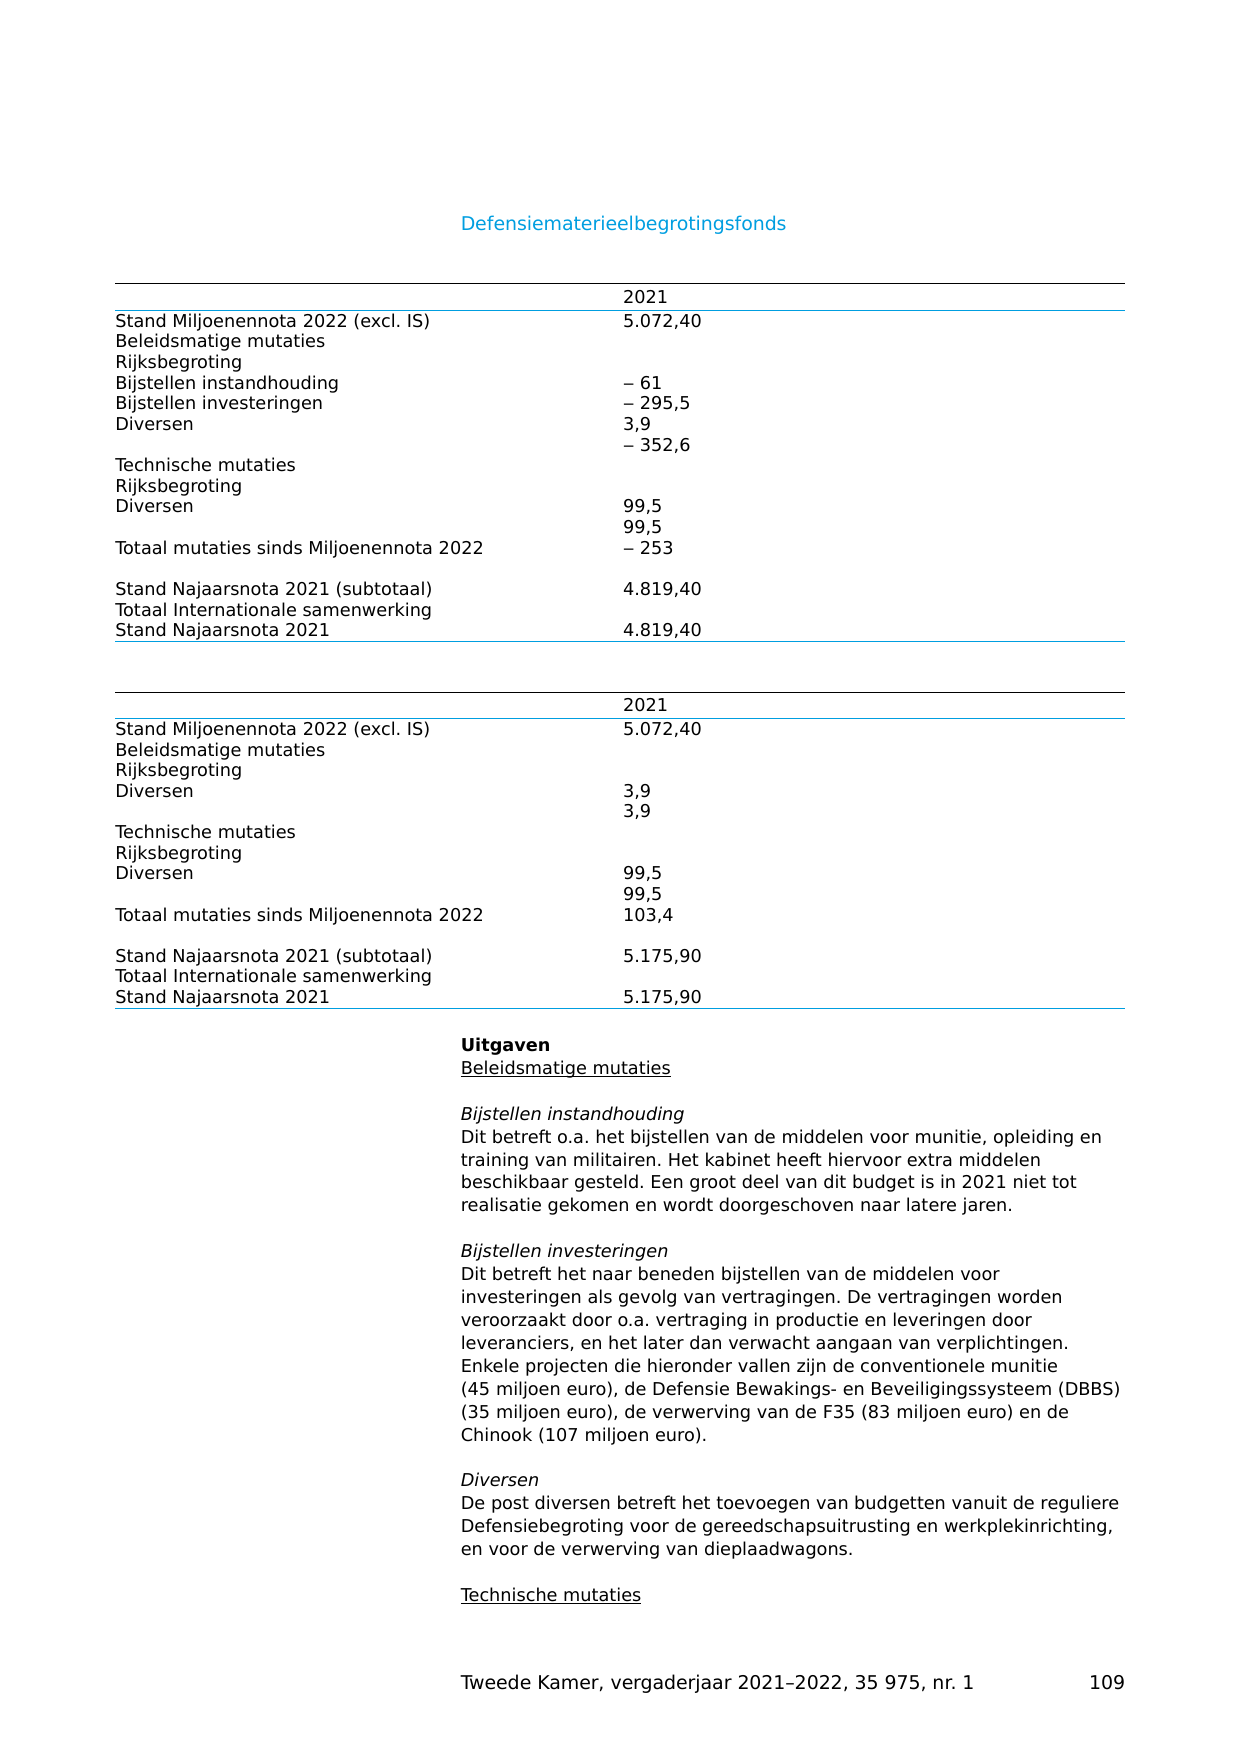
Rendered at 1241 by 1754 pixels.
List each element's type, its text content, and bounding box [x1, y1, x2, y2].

table_cell [115, 435, 620, 455]
table_cell 5.072,40 [620, 719, 1125, 739]
table_cell [620, 558, 1125, 579]
table_cell [620, 740, 1125, 760]
table_cell [620, 843, 1125, 863]
table_cell ‒ 253 [620, 538, 1125, 558]
table_cell Technische mutaties [115, 822, 620, 843]
table_cell 3,9 [620, 414, 1125, 434]
table_cell [620, 600, 1125, 620]
table_cell 4.819,40 [620, 620, 1125, 641]
table_cell 3,9 [620, 781, 1125, 801]
table_cell Rijksbegroting [115, 843, 620, 863]
table_cell ‒ 352,6 [620, 435, 1125, 455]
table_cell [620, 760, 1125, 781]
table_cell Beleidsmatige mutaties [115, 331, 620, 352]
table_header DEFENSIEMATERIEELBEGROTINGSFONDS: NIET-BELASTINGONTVANGSTEN [115, 666, 1125, 691]
table_cell Diversen [115, 781, 620, 801]
table_cell Technische mutaties [115, 455, 620, 476]
table_cell [115, 284, 620, 310]
table_cell [620, 476, 1125, 496]
table_cell 4.819,40 [620, 579, 1125, 599]
table_cell 5.072,40 [620, 311, 1125, 331]
table_cell [115, 884, 620, 904]
table_cell [115, 925, 620, 946]
table_cell 2021 [620, 284, 1125, 310]
table_cell 99,5 [620, 496, 1125, 517]
table_cell Stand Najaarsnota 2021 [115, 987, 620, 1008]
table_cell 99,5 [620, 863, 1125, 884]
table_cell 99,5 [620, 884, 1125, 904]
table_cell ‒ 295,5 [620, 393, 1125, 414]
table_cell Stand Miljoenennota 2022 (excl. IS) [115, 311, 620, 331]
text Uitgaven Beleidsmatige mutaties [461, 1033, 1125, 1079]
table_cell Stand Najaarsnota 2021 (subtotaal) [115, 946, 620, 966]
text Diversen De post diversen betreft het toevoegen van budgetten vanuit de reguliere Defensiebegroting voor de gereedschapsuitrusting en werkplekinrichting, en voor de verwerving van dieplaadwagons. [461, 1468, 1125, 1560]
table_cell Bijstellen investeringen [115, 393, 620, 414]
table_cell Rijksbegroting [115, 760, 620, 781]
table_cell [620, 925, 1125, 946]
table_cell 2021 [620, 693, 1125, 718]
table_cell Totaal Internationale samenwerking [115, 600, 620, 620]
table_cell Rijksbegroting [115, 476, 620, 496]
text Technische mutaties [461, 1583, 1125, 1606]
table_cell 5.175,90 [620, 987, 1125, 1008]
table_cell Bijstellen instandhouding [115, 373, 620, 393]
table_cell Diversen [115, 863, 620, 884]
title Defensiematerieelbegrotingsfonds [461, 213, 1125, 235]
table_cell [620, 966, 1125, 987]
table_cell Diversen [115, 496, 620, 517]
table_cell 103,4 [620, 905, 1125, 925]
table_header DEFENSIEMATERIEELBEGROTINGSFONDS: UITGAVEN [115, 258, 1125, 283]
table_cell [620, 352, 1125, 373]
table_cell [620, 822, 1125, 843]
table_cell Beleidsmatige mutaties [115, 740, 620, 760]
table_cell Stand Miljoenennota 2022 (excl. IS) [115, 719, 620, 739]
table_cell Totaal mutaties sinds Miljoenennota 2022 [115, 905, 620, 925]
table_cell Stand Najaarsnota 2021 [115, 620, 620, 641]
table_cell [620, 455, 1125, 476]
text Bijstellen investeringen Dit betreft het naar beneden bijstellen van de middelen voor investeringen als gevolg van vertragingen. De vertragingen worden veroorzaakt door o.a. vertraging in productie en leveringen door leveranciers, en het later dan verwacht aangaan van verplichtingen. Enkele projecten die hieronder vallen zijn de conventionele munitie (45 miljoen euro), de Defensie Bewakings- en Beveiligingssysteem (DBBS) (35 miljoen euro), de verwerving van de F35 (83 miljoen euro) en de Chinook (107 miljoen euro). [461, 1239, 1125, 1446]
table_cell Totaal Internationale samenwerking [115, 966, 620, 987]
text Bijstellen instandhouding Dit betreft o.a. het bijstellen van de middelen voor munitie, opleiding en training van militairen. Het kabinet heeft hiervoor extra middelen beschikbaar gesteld. Een groot deel van dit budget is in 2021 niet tot realisatie gekomen en wordt doorgeschoven naar latere jaren. [461, 1102, 1125, 1216]
table_cell [115, 517, 620, 538]
table_cell [620, 331, 1125, 352]
table_cell 5.175,90 [620, 946, 1125, 966]
table_cell Stand Najaarsnota 2021 (subtotaal) [115, 579, 620, 599]
table_cell [115, 558, 620, 579]
table_cell [115, 801, 620, 822]
table_cell Rijksbegroting [115, 352, 620, 373]
table_cell ‒ 61 [620, 373, 1125, 393]
table_cell 99,5 [620, 517, 1125, 538]
table_cell Totaal mutaties sinds Miljoenennota 2022 [115, 538, 620, 558]
table_cell Diversen [115, 414, 620, 434]
table_cell 3,9 [620, 801, 1125, 822]
table_cell [115, 693, 620, 718]
